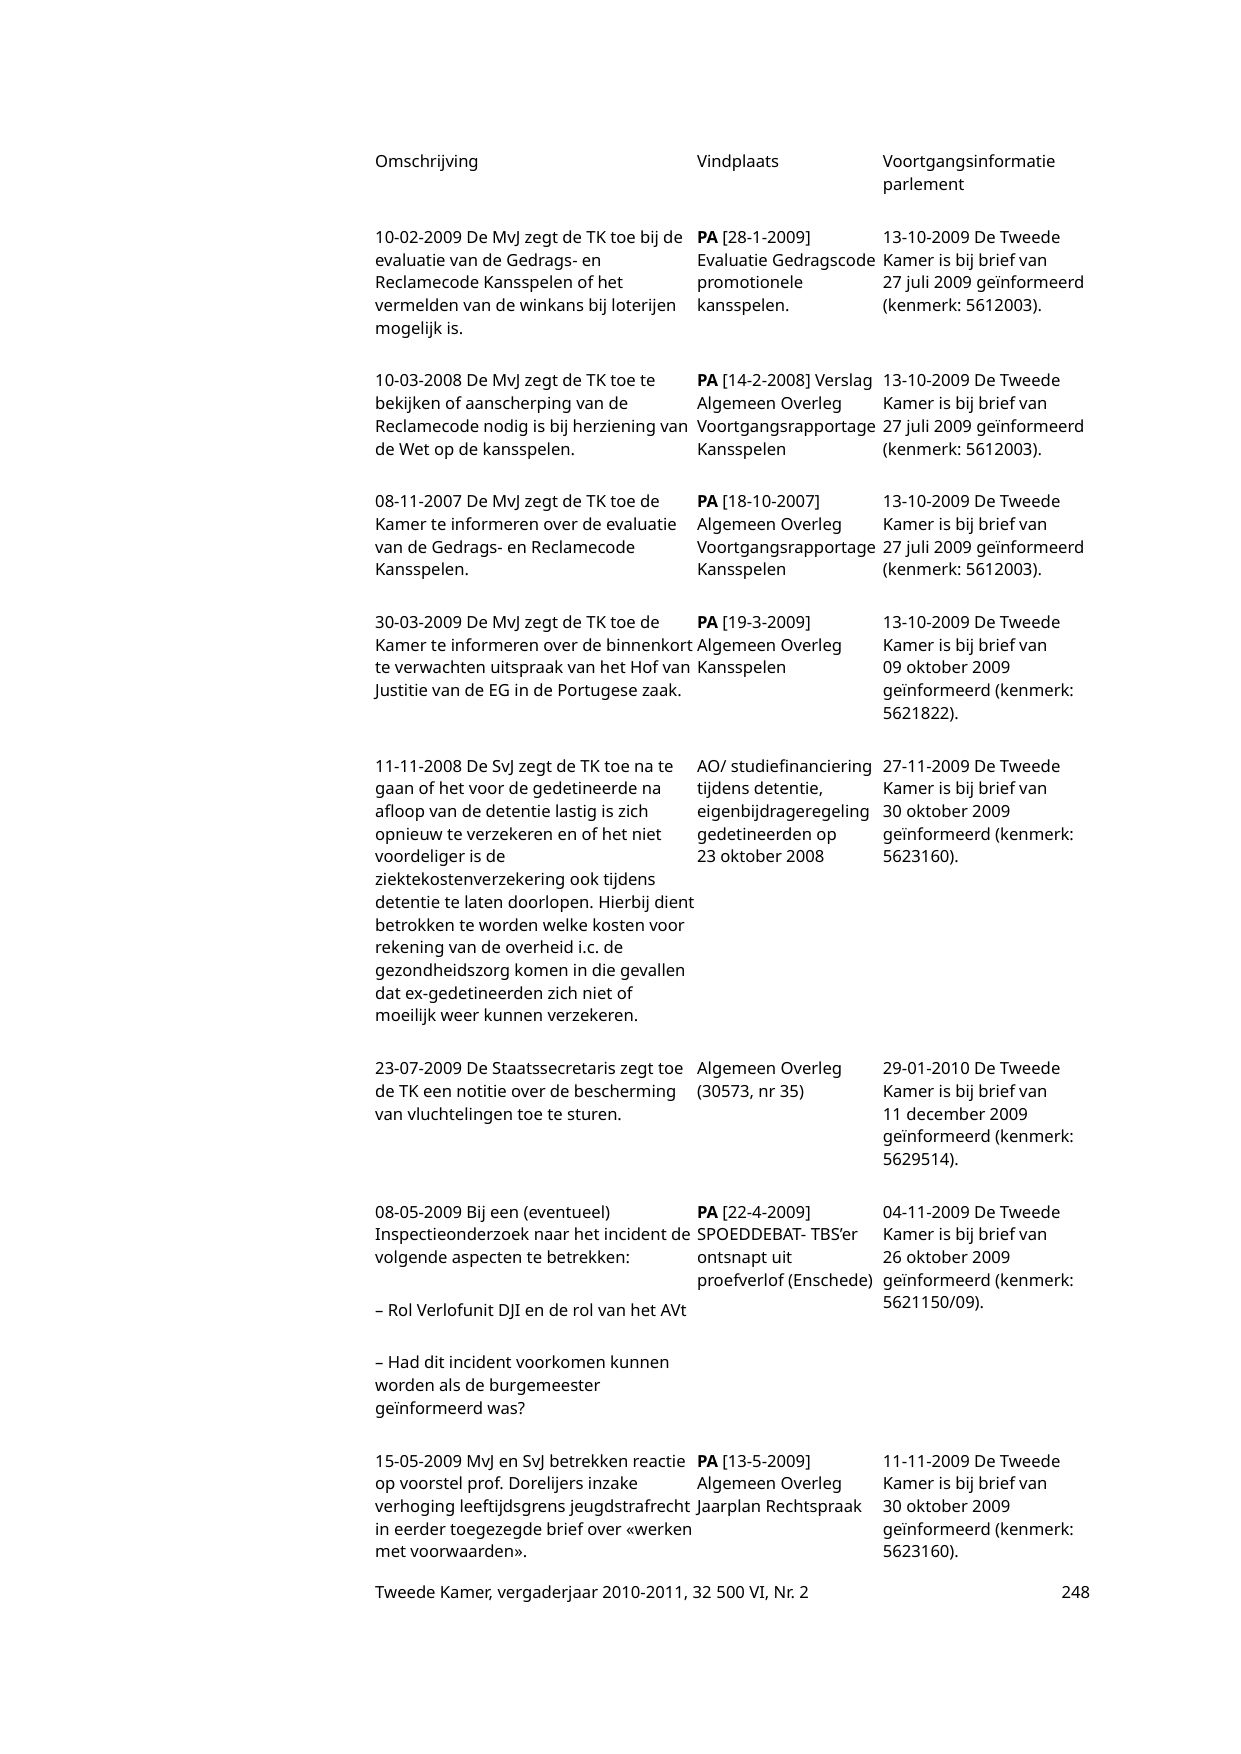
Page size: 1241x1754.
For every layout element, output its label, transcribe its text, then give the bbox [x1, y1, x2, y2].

table_header Vindplaats [697, 150, 883, 225]
table_cell 23-07-2009 De Staatssecretaris zegt toe de TK een notitie over de bescherming van vluchtelingen toe te sturen. [375, 1057, 697, 1200]
table_cell 11-11-2008 De SvJ zegt de TK toe na te gaan of het voor de gedetineerde na afloop van de detentie lastig is zich opnieuw te verzekeren en of het niet voordeliger is de ziektekostenverzekering ook tijdens detentie te laten doorlopen. Hierbij dient betrokken te worden welke kosten voor rekening van de overheid i.c. de gezondheidszorg komen in die gevallen dat ex-gedetineerden zich niet of moeilijk weer kunnen verzekeren. [375, 754, 697, 1057]
table_cell PA [13-5-2009] Algemeen Overleg Jaarplan Rechtspraak [697, 1449, 883, 1563]
table_cell 13-10-2009 De Tweede Kamer is bij brief van 27 juli 2009 geïnformeerd (kenmerk: 5612003). [883, 369, 1090, 490]
table_cell 08-05-2009 Bij een (eventueel) Inspectieonderzoek naar het incident de volgende aspecten te betrekken: – Rol Verlofunit DJI en de rol van het AVt – Had dit incident voorkomen kunnen worden als de burgemeester geïnformeerd was? [375, 1200, 697, 1449]
table_header Voortgangsinformatie parlement [883, 150, 1090, 225]
table_cell PA [28-1-2009] Evaluatie Gedragscode promotionele kansspelen. [697, 225, 883, 369]
table_cell 10-02-2009 De MvJ zegt de TK toe bij de evaluatie van de Gedrags- en Reclamecode Kansspelen of het vermelden van de winkans bij loterijen mogelijk is. [375, 225, 697, 369]
table_cell AO/ studiefinanciering tijdens detentie, eigenbijdrageregeling gedetineerden op 23 oktober 2008 [697, 754, 883, 1057]
table_cell 29-01-2010 De Tweede Kamer is bij brief van 11 december 2009 geïnformeerd (kenmerk: 5629514). [883, 1057, 1090, 1200]
table_cell 11-11-2009 De Tweede Kamer is bij brief van 30 oktober 2009 geïnformeerd (kenmerk: 5623160). [883, 1449, 1090, 1563]
table_cell 30-03-2009 De MvJ zegt de TK toe de Kamer te informeren over de binnenkort te verwachten uitspraak van het Hof van Justitie van de EG in de Portugese zaak. [375, 611, 697, 754]
table_cell PA [22-4-2009] SPOEDDEBAT- TBS’er ontsnapt uit proefverlof (Enschede) [697, 1200, 883, 1449]
table_cell 13-10-2009 De Tweede Kamer is bij brief van 27 juli 2009 geïnformeerd (kenmerk: 5612003). [883, 490, 1090, 611]
table_header Omschrijving [375, 150, 697, 225]
table_cell 15-05-2009 MvJ en SvJ betrekken reactie op voorstel prof. Dorelijers inzake verhoging leeftijdsgrens jeugdstrafrecht in eerder toegezegde brief over «werken met voorwaarden». [375, 1449, 697, 1563]
table_cell 27-11-2009 De Tweede Kamer is bij brief van 30 oktober 2009 geïnformeerd (kenmerk: 5623160). [883, 754, 1090, 1057]
table_cell PA [19-3-2009] Algemeen Overleg Kansspelen [697, 611, 883, 754]
table_cell PA [14-2-2008] Verslag Algemeen Overleg Voortgangsrapportage Kansspelen [697, 369, 883, 490]
table_cell 13-10-2009 De Tweede Kamer is bij brief van 27 juli 2009 geïnformeerd (kenmerk: 5612003). [883, 225, 1090, 369]
table_cell PA [18-10-2007] Algemeen Overleg Voortgangsrapportage Kansspelen [697, 490, 883, 611]
table_cell 04-11-2009 De Tweede Kamer is bij brief van 26 oktober 2009 geïnformeerd (kenmerk: 5621150/09). [883, 1200, 1090, 1449]
table_cell 10-03-2008 De MvJ zegt de TK toe te bekijken of aanscherping van de Reclamecode nodig is bij herziening van de Wet op de kansspelen. [375, 369, 697, 490]
table_cell Algemeen Overleg (30573, nr 35) [697, 1057, 883, 1200]
table_cell 13-10-2009 De Tweede Kamer is bij brief van 09 oktober 2009 geïnformeerd (kenmerk: 5621822). [883, 611, 1090, 754]
table_cell 08-11-2007 De MvJ zegt de TK toe de Kamer te informeren over de evaluatie van de Gedrags- en Reclamecode Kansspelen. [375, 490, 697, 611]
